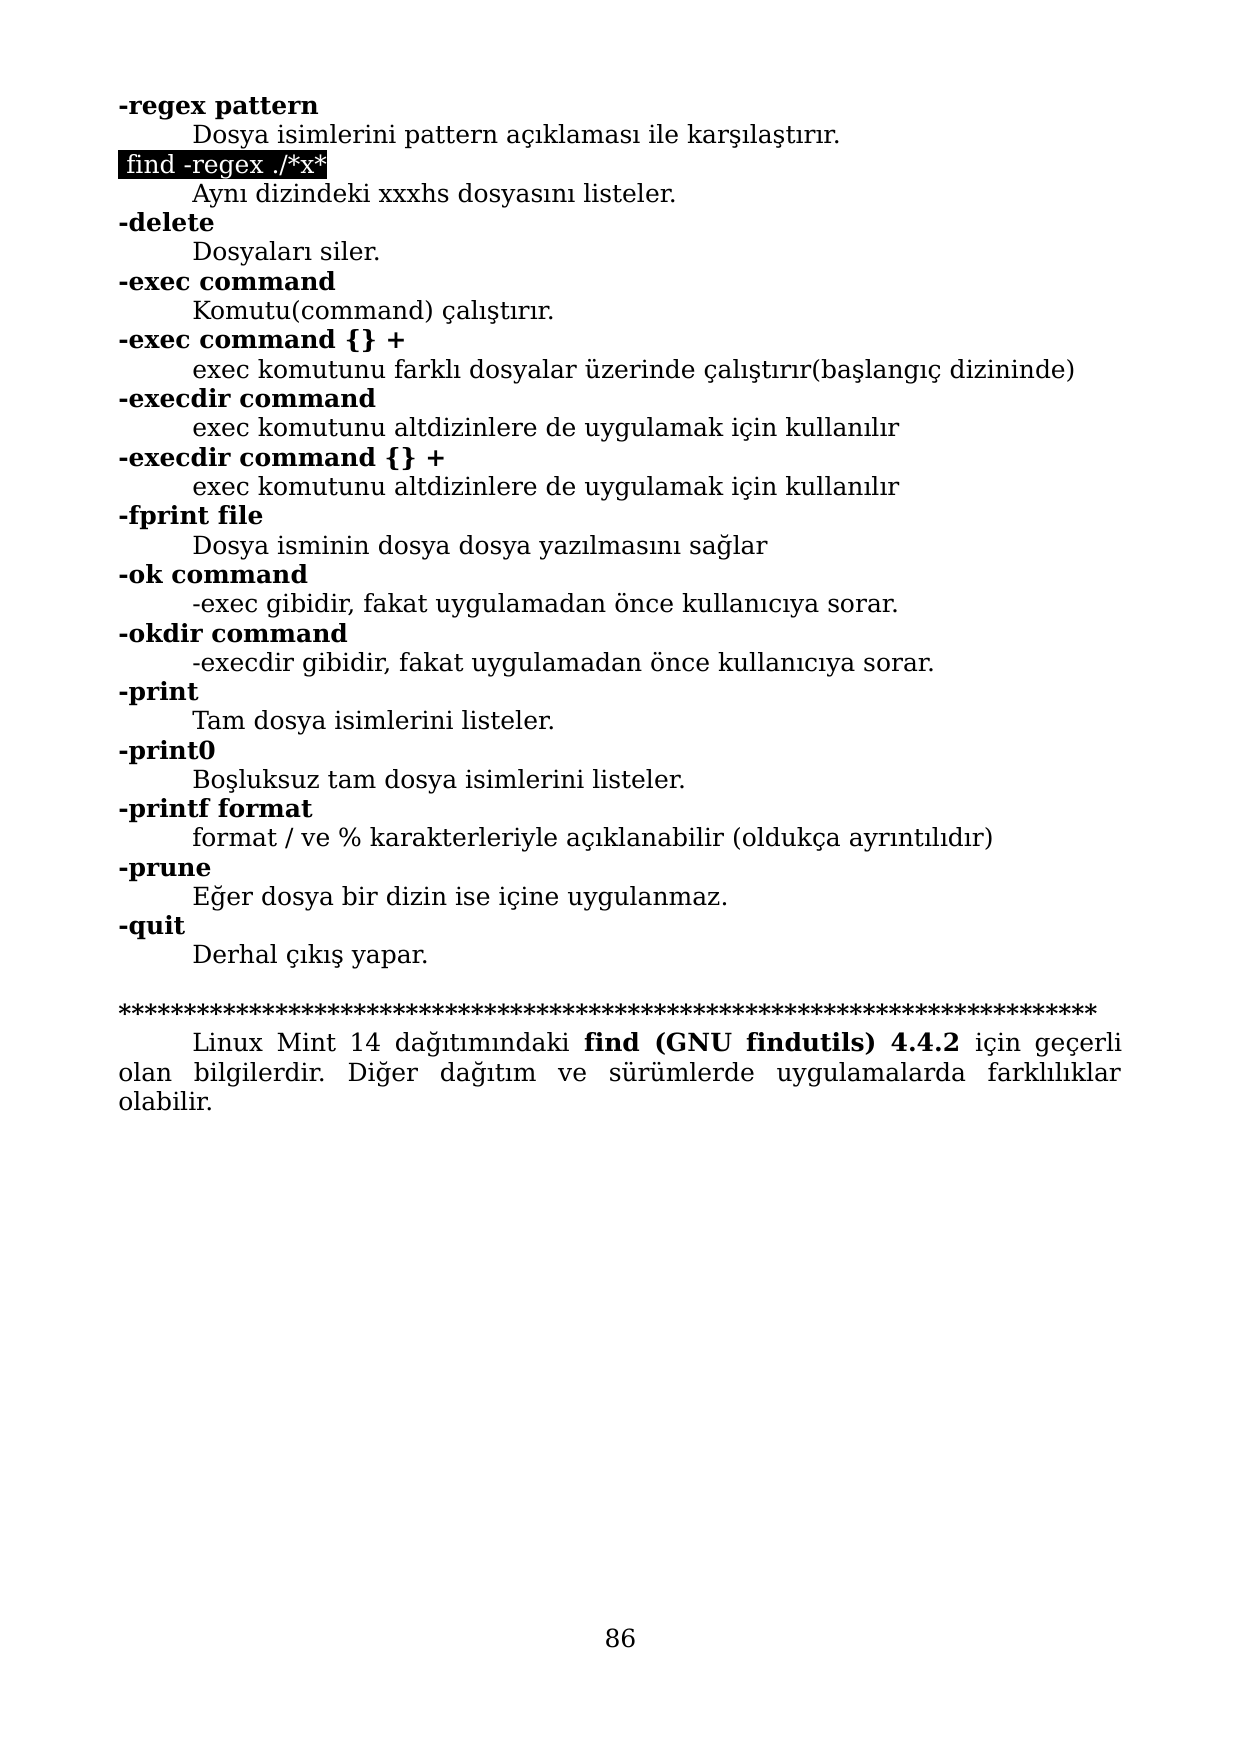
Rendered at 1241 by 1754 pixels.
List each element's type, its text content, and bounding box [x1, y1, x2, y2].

text -printf format [118, 794, 1122, 824]
text Derhal çıkış yapar. [118, 941, 1122, 970]
text Linux Mint 14 dağıtımındaki find (GNU findutils) 4.4.2 için geçerli olan bilgilerdir. Diğer dağıtım ve sürümlerde uygulamalarda farklılıklar olabilir. [118, 1028, 1122, 1116]
text -print0 [118, 736, 1122, 765]
text -execdir command [118, 384, 1122, 413]
text -ok command [118, 560, 1122, 589]
text Boşluksuz tam dosya isimlerini listeler. [118, 765, 1122, 794]
text Aynı dizindeki xxxhs dosyasını listeler. [118, 179, 1122, 208]
text *************************************************************************** [118, 999, 1122, 1028]
text Dosyaları siler. [118, 238, 1122, 267]
text -print [118, 677, 1122, 707]
text -execdir gibidir, fakat uygulamadan önce kullanıcıya sorar. [118, 648, 1122, 677]
text Tam dosya isimlerini listeler. [118, 707, 1122, 736]
text Dosya isimlerini pattern açıklaması ile karşılaştırır. [118, 121, 1122, 150]
text -regex pattern [118, 91, 1122, 121]
text exec komutunu altdizinlere de uygulamak için kullanılır [118, 472, 1122, 501]
text format / ve % karakterleriyle açıklanabilir (oldukça ayrıntılıdır) [118, 824, 1122, 853]
text exec komutunu altdizinlere de uygulamak için kullanılır [118, 413, 1122, 443]
text -exec command {} + [118, 325, 1122, 355]
text -exec gibidir, fakat uygulamadan önce kullanıcıya sorar. [118, 589, 1122, 619]
text exec komutunu farklı dosyalar üzerinde çalıştırır(başlangıç dizininde) [118, 355, 1122, 384]
text -okdir command [118, 619, 1122, 648]
text -quit [118, 911, 1122, 941]
text Dosya isminin dosya dosya yazılmasını sağlar [118, 531, 1122, 560]
text -delete [118, 208, 1122, 238]
text -fprint file [118, 501, 1122, 531]
text Komutu(command) çalıştırır. [118, 296, 1122, 325]
text -prune [118, 853, 1122, 882]
text -exec command [118, 267, 1122, 296]
text Eğer dosya bir dizin ise içine uygulanmaz. [118, 882, 1122, 911]
text -execdir command {} + [118, 443, 1122, 472]
text find -regex ./*x* [118, 150, 1122, 179]
